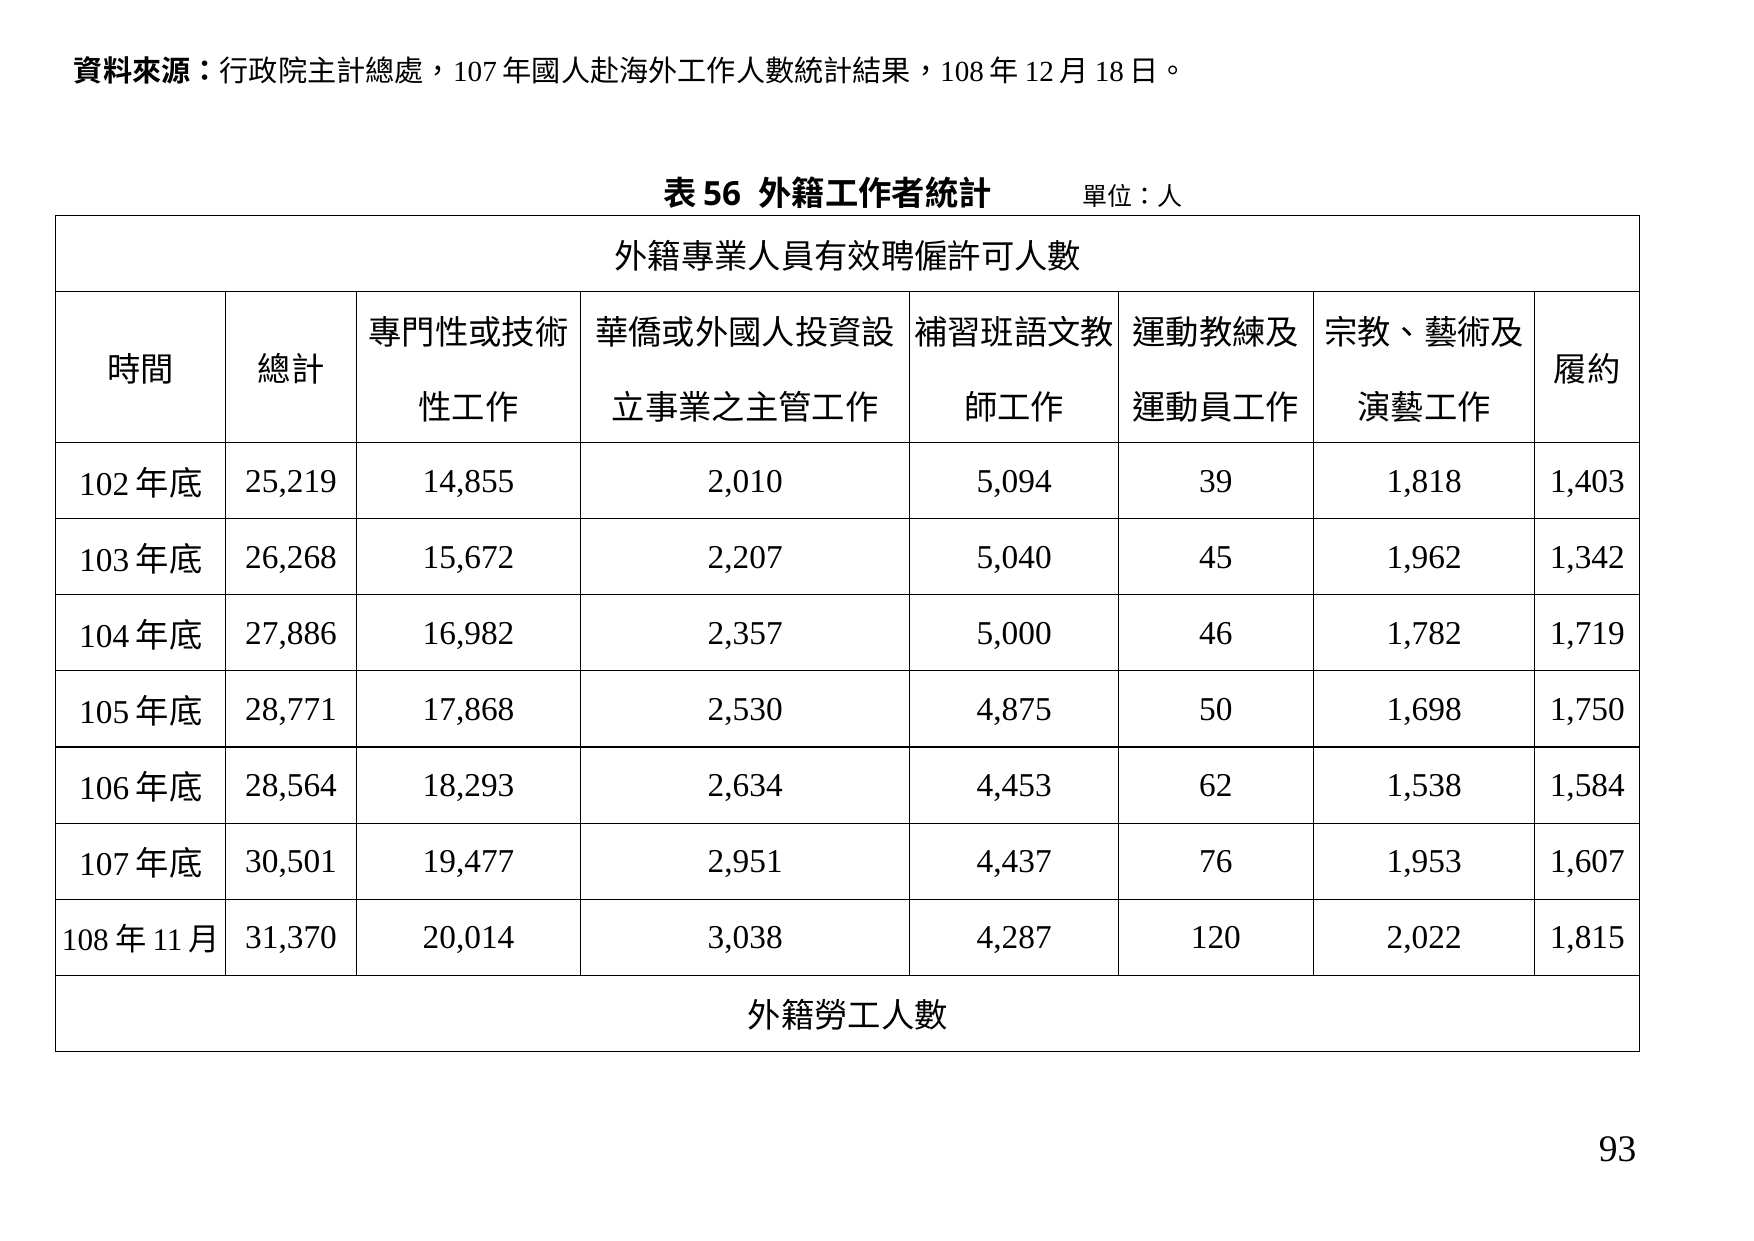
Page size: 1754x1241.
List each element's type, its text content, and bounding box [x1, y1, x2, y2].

table_cell 39 [1119, 443, 1313, 518]
table_cell 1,815 [1535, 900, 1639, 974]
table_cell 16,982 [357, 595, 580, 670]
table_cell 4,875 [910, 671, 1118, 746]
table_cell 50 [1119, 671, 1313, 746]
table_cell 時間 [56, 292, 225, 442]
table_cell 20,014 [357, 900, 580, 974]
table_cell 19,477 [357, 824, 580, 898]
table_cell 華僑或外國人投資設立事業之主管工作 [581, 292, 909, 442]
table_cell 1,698 [1314, 671, 1534, 746]
table_cell 30,501 [226, 824, 356, 898]
table_cell 4,287 [910, 900, 1118, 974]
table_cell 2,357 [581, 595, 909, 670]
table_cell 108年11月 [56, 900, 225, 974]
table_cell 2,530 [581, 671, 909, 746]
table_cell 62 [1119, 748, 1313, 822]
table_cell 102年底 [56, 443, 225, 518]
table_cell 外籍勞工人數 [56, 976, 1639, 1051]
table_cell 1,584 [1535, 748, 1639, 822]
table_cell 1,818 [1314, 443, 1534, 518]
table_cell 28,771 [226, 671, 356, 746]
table_cell 25,219 [226, 443, 356, 518]
table_cell 總計 [226, 292, 356, 442]
table_cell 1,782 [1314, 595, 1534, 670]
table_cell 103年底 [56, 519, 225, 594]
table_cell 15,672 [357, 519, 580, 594]
table_cell 31,370 [226, 900, 356, 974]
table_cell 2,022 [1314, 900, 1534, 974]
table_cell 補習班語文教師工作 [910, 292, 1118, 442]
table_cell 14,855 [357, 443, 580, 518]
table_cell 1,607 [1535, 824, 1639, 898]
table_cell 105年底 [56, 671, 225, 746]
table_cell 專門性或技術性工作 [357, 292, 580, 442]
table_cell 4,437 [910, 824, 1118, 898]
table_cell 17,868 [357, 671, 580, 746]
table_cell 履約 [1535, 292, 1639, 442]
table_cell 27,886 [226, 595, 356, 670]
table_cell 26,268 [226, 519, 356, 594]
table_cell 5,040 [910, 519, 1118, 594]
table_cell 2,010 [581, 443, 909, 518]
table_cell 120 [1119, 900, 1313, 974]
text 表56 外籍工作者統計 單位：人 [59, 167, 1636, 215]
subtitle 資料來源：行政院主計總處，107年國人赴海外工作人數統計結果，108年12月18日。 [59, 32, 1636, 107]
table_cell 104年底 [56, 595, 225, 670]
table_cell 5,000 [910, 595, 1118, 670]
table_cell 107年底 [56, 824, 225, 898]
table_cell 28,564 [226, 748, 356, 822]
table_cell 1,962 [1314, 519, 1534, 594]
table_cell 106年底 [56, 748, 225, 822]
table_cell 2,634 [581, 748, 909, 822]
table_cell 45 [1119, 519, 1313, 594]
table_cell 1,750 [1535, 671, 1639, 746]
table_cell 3,038 [581, 900, 909, 974]
table_cell 18,293 [357, 748, 580, 822]
table_cell 2,207 [581, 519, 909, 594]
table_cell 76 [1119, 824, 1313, 898]
table_cell 1,538 [1314, 748, 1534, 822]
table_cell 1,953 [1314, 824, 1534, 898]
table_cell 4,453 [910, 748, 1118, 822]
table_cell 46 [1119, 595, 1313, 670]
table_header 外籍專業人員有效聘僱許可人數 [56, 216, 1639, 291]
table_cell 1,403 [1535, 443, 1639, 518]
table_cell 2,951 [581, 824, 909, 898]
table_cell 1,342 [1535, 519, 1639, 594]
table_cell 運動教練及運動員工作 [1119, 292, 1313, 442]
table_cell 宗教、藝術及演藝工作 [1314, 292, 1534, 442]
table_cell 5,094 [910, 443, 1118, 518]
table_cell 1,719 [1535, 595, 1639, 670]
